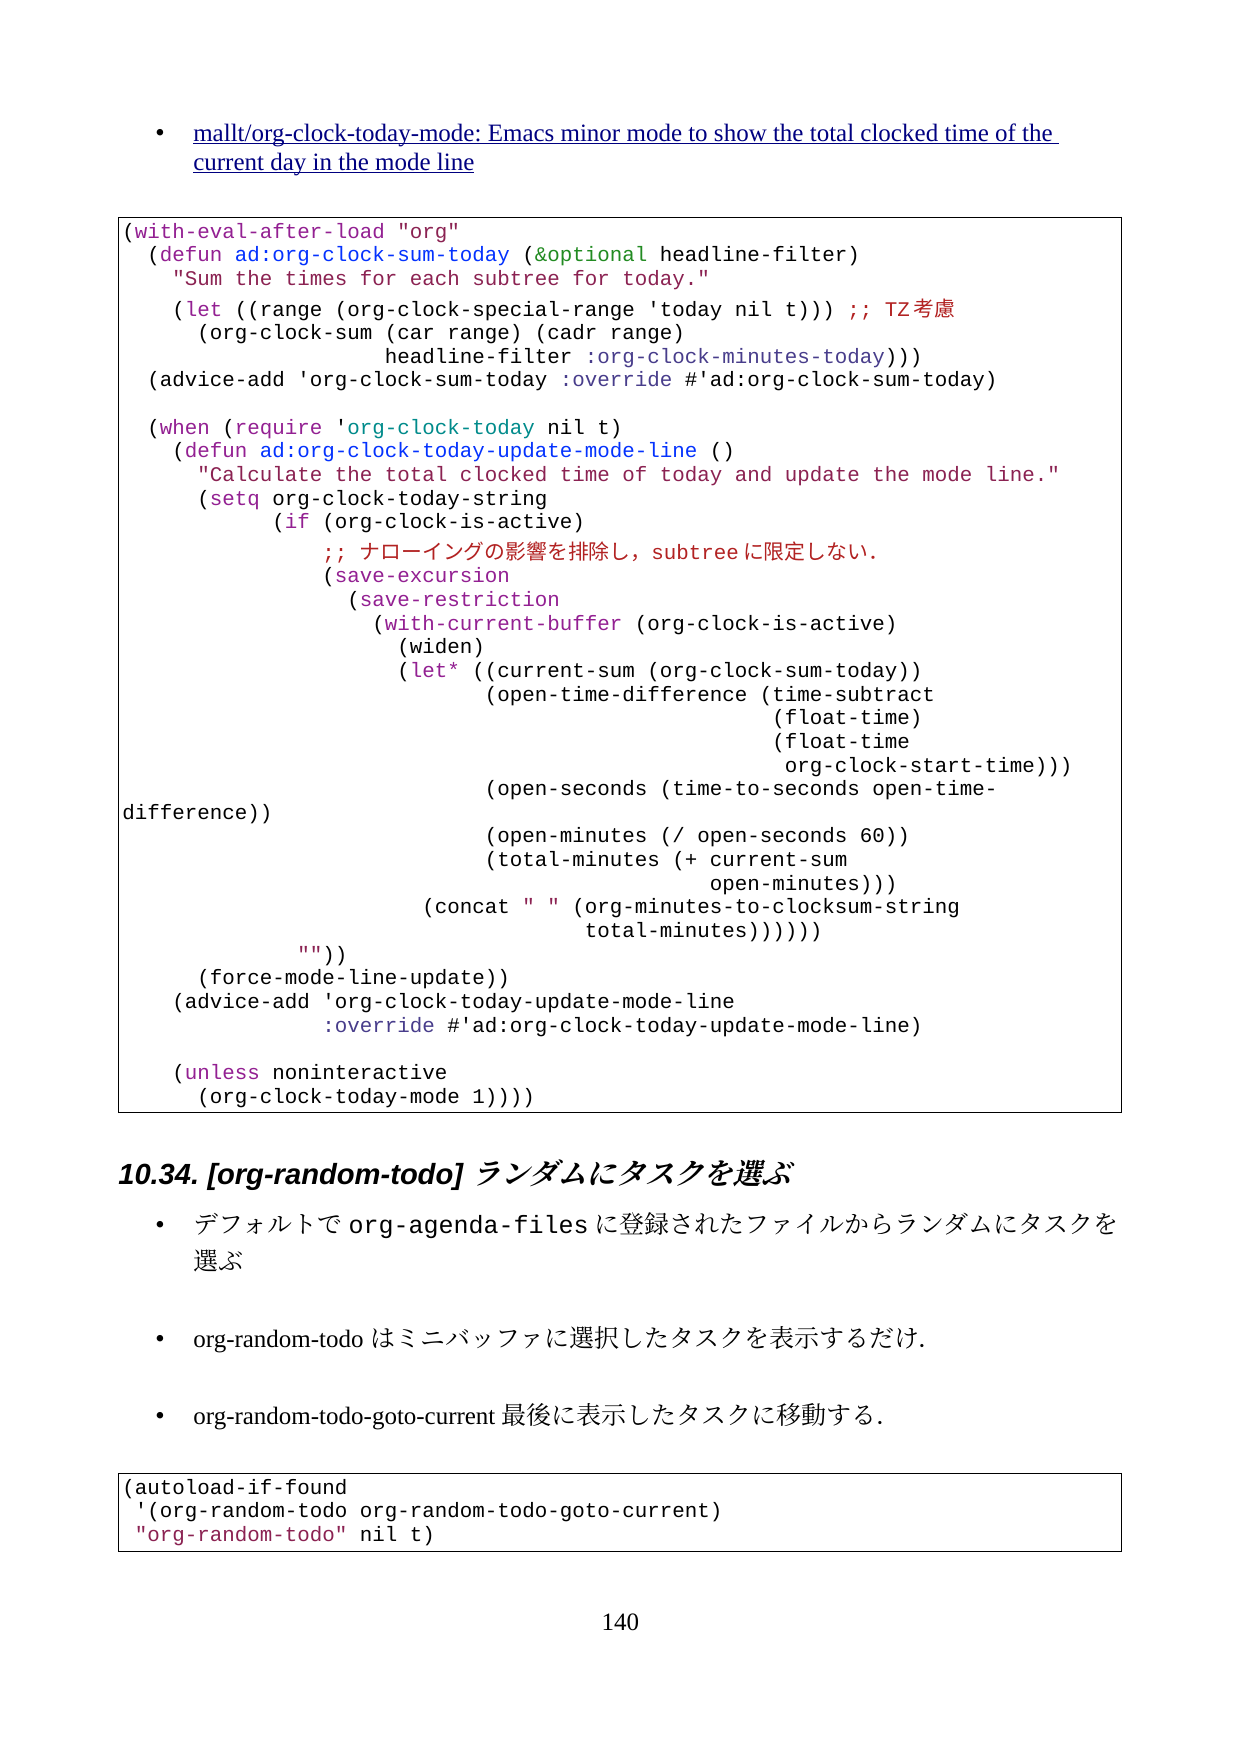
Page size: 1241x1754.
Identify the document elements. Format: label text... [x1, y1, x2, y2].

text (widen) [119, 632, 1121, 656]
text (open-seconds (time-to-seconds open-time-difference)) [119, 774, 1121, 822]
text (defun ad:org-clock-today-update-mode-line () [119, 436, 1121, 460]
text org-clock-start-time))) [119, 751, 1121, 774]
text (save-excursion [119, 561, 1121, 585]
text :override #'ad:org-clock-today-update-mode-line) [119, 1011, 1121, 1034]
text (open-time-difference (time-subtract [119, 680, 1121, 703]
text (total-minutes (+ current-sum [119, 845, 1121, 869]
text (autoload-if-found [119, 1474, 1121, 1496]
text (float-time [119, 727, 1121, 751]
text "org-random-todo" nil t) [119, 1520, 1121, 1551]
text (org-clock-sum (car range) (cadr range) [119, 318, 1121, 342]
text (defun ad:org-clock-sum-today (&optional headline-filter) [119, 241, 1121, 264]
text "Calculate the total clocked time of today and update the mode line." [119, 460, 1121, 484]
text total-minutes)))))) [119, 916, 1121, 940]
list mallt/org-clock-today-mode: Emacs minor mode to show the total clocked time of the current day in the mode line [156, 118, 1122, 204]
text (with-eval-after-load "org" [119, 218, 1121, 241]
text (concat " " (org-minutes-to-clocksum-string [119, 892, 1121, 916]
text (unless noninteractive [119, 1058, 1121, 1082]
text (open-minutes (/ open-seconds 60)) [119, 822, 1121, 845]
text (let ((range (org-clock-special-range 'today nil t))) ;; TZ考慮 [119, 288, 1121, 318]
list org-random-todo はミニバッファに選択したタスクを表示するだけ． [156, 1318, 1122, 1383]
list デフォルトで org-agenda-files に登録されたファイルからランダムにタスクを選ぶ [156, 1205, 1122, 1306]
text (let* ((current-sum (org-clock-sum-today)) [119, 656, 1121, 680]
text headline-filter :org-clock-minutes-today))) [119, 342, 1121, 366]
text (org-clock-today-mode 1)))) [119, 1082, 1121, 1112]
text (with-current-buffer (org-clock-is-active) [119, 609, 1121, 632]
text (when (require 'org-clock-today nil t) [119, 413, 1121, 436]
subtitle [org-random-todo] ランダムにタスクを選ぶ [118, 1151, 1122, 1192]
list org-random-todo-goto-current 最後に表示したタスクに移動する． [156, 1396, 1122, 1460]
text (force-mode-line-update)) [119, 963, 1121, 987]
text (if (org-clock-is-active) [119, 507, 1121, 531]
text (setq org-clock-today-string [119, 484, 1121, 507]
text ;; ナローイングの影響を排除し，subtreeに限定しない． [119, 531, 1121, 561]
text "")) [119, 940, 1121, 963]
text '(org-random-todo org-random-todo-goto-current) [119, 1496, 1121, 1520]
text (save-restriction [119, 585, 1121, 609]
text "Sum the times for each subtree for today." [119, 264, 1121, 288]
text open-minutes))) [119, 869, 1121, 892]
text (float-time) [119, 703, 1121, 727]
text (advice-add 'org-clock-today-update-mode-line [119, 987, 1121, 1011]
text (advice-add 'org-clock-sum-today :override #'ad:org-clock-sum-today) [119, 366, 1121, 389]
